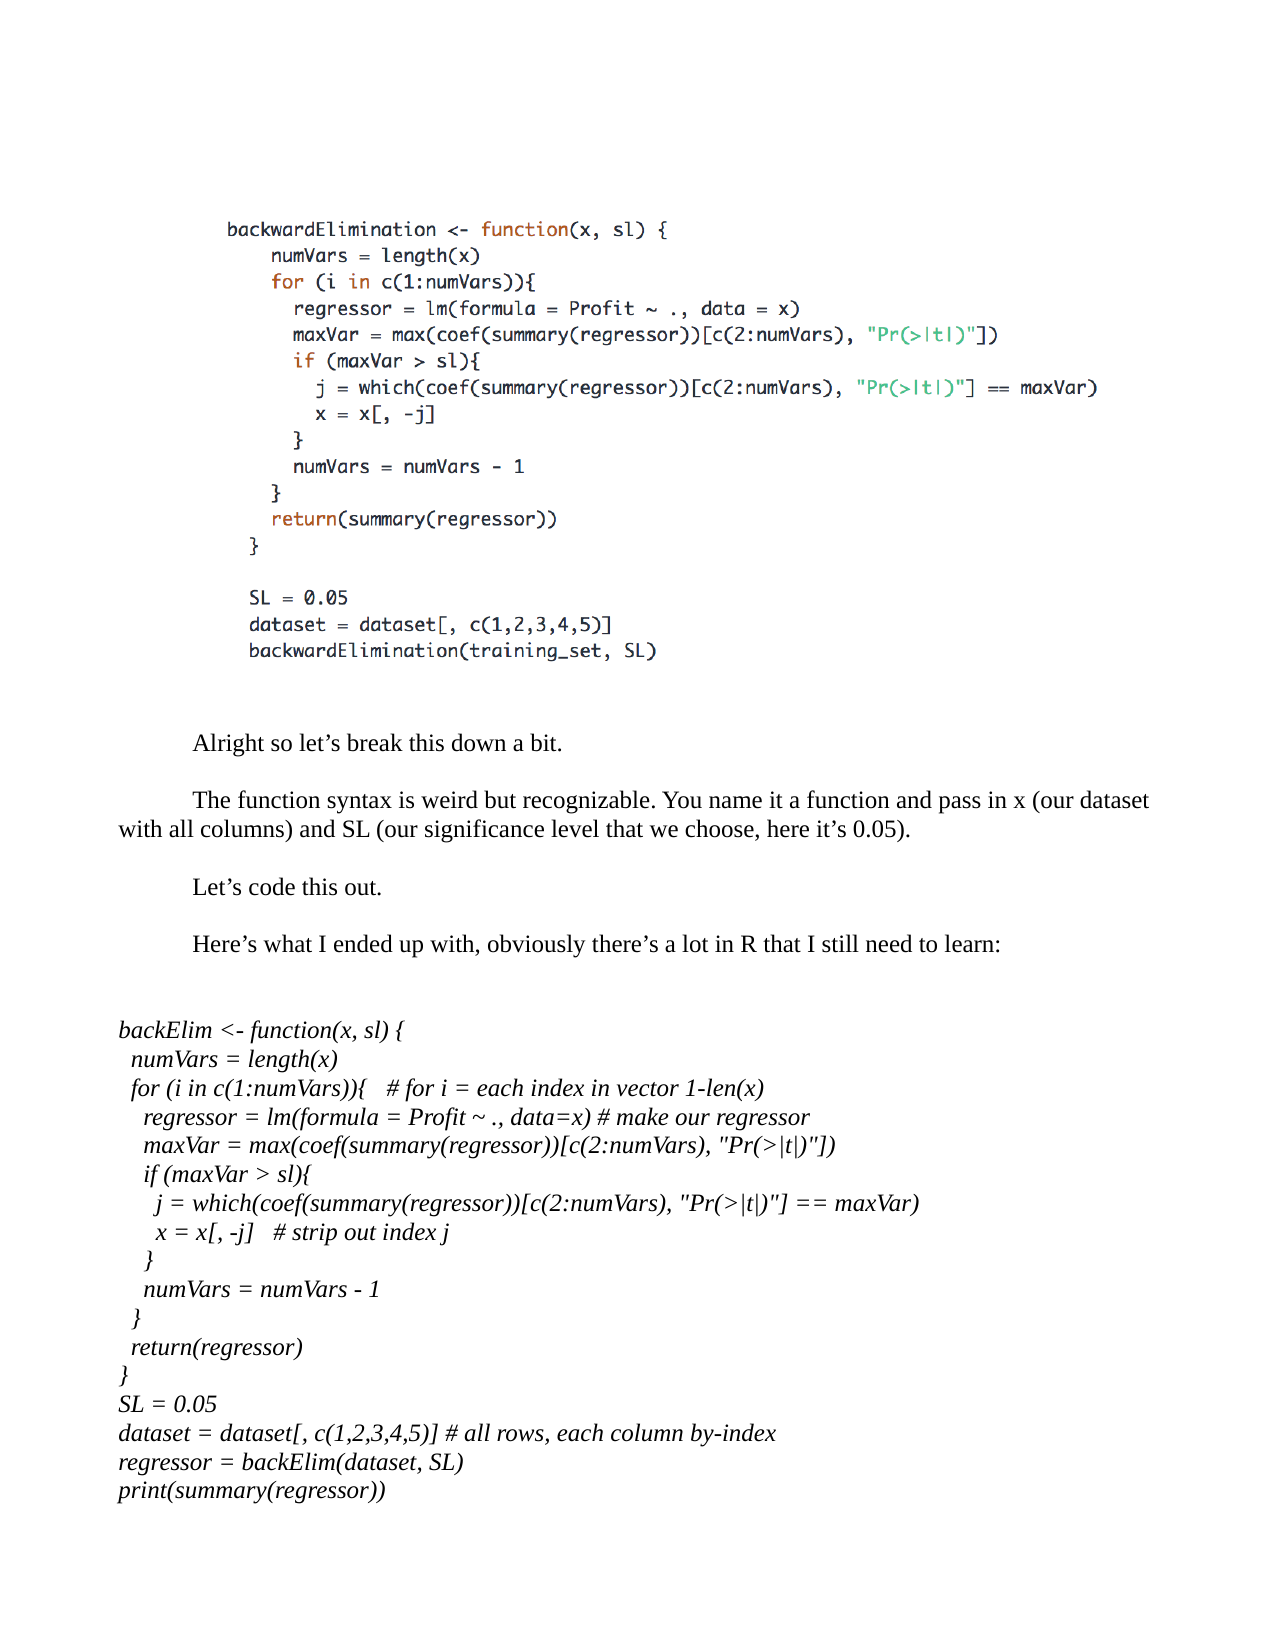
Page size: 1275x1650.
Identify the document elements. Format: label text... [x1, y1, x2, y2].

text numVars = length(x) [118, 1044, 1157, 1073]
text Alright so let’s break this down a bit. [118, 728, 1157, 757]
text maxVar = max(coef(summary(regressor))[c(2:numVars), "Pr(>|t|)"]) [118, 1131, 1157, 1159]
text regressor = lm(formula = Profit ~ ., data=x) # make our regressor [118, 1102, 1157, 1131]
text } [118, 1361, 1157, 1389]
text Here’s what I ended up with, obviously there’s a lot in R that I still need to learn: [118, 929, 1157, 958]
text } [118, 1303, 1157, 1332]
text dataset = dataset[, c(1,2,3,4,5)] # all rows, each column by-index [118, 1418, 1157, 1447]
text SL = 0.05 [118, 1389, 1157, 1418]
text print(summary(regressor)) [118, 1476, 1157, 1504]
text The function syntax is weird but recognizable. You name it a function and pass in x (our dataset with all columns) and SL (our significance level that we choose, here it’s 0.05). [118, 786, 1157, 843]
text numVars = numVars - 1 [118, 1274, 1157, 1303]
text for (i in c(1:numVars)){ # for i = each index in vector 1-len(x) [118, 1073, 1157, 1102]
text return(regressor) [118, 1332, 1157, 1361]
text } [118, 1246, 1157, 1274]
text Let’s code this out. [118, 872, 1157, 901]
text if (maxVar > sl){ [118, 1159, 1157, 1188]
text regressor = backElim(dataset, SL) [118, 1447, 1157, 1476]
text j = which(coef(summary(regressor))[c(2:numVars), "Pr(>|t|)"] == maxVar) [118, 1188, 1157, 1217]
text backElim <- function(x, sl) { [118, 1016, 1157, 1044]
picture [215, 210, 1120, 680]
text x = x[, -j] # strip out index j [118, 1217, 1157, 1246]
